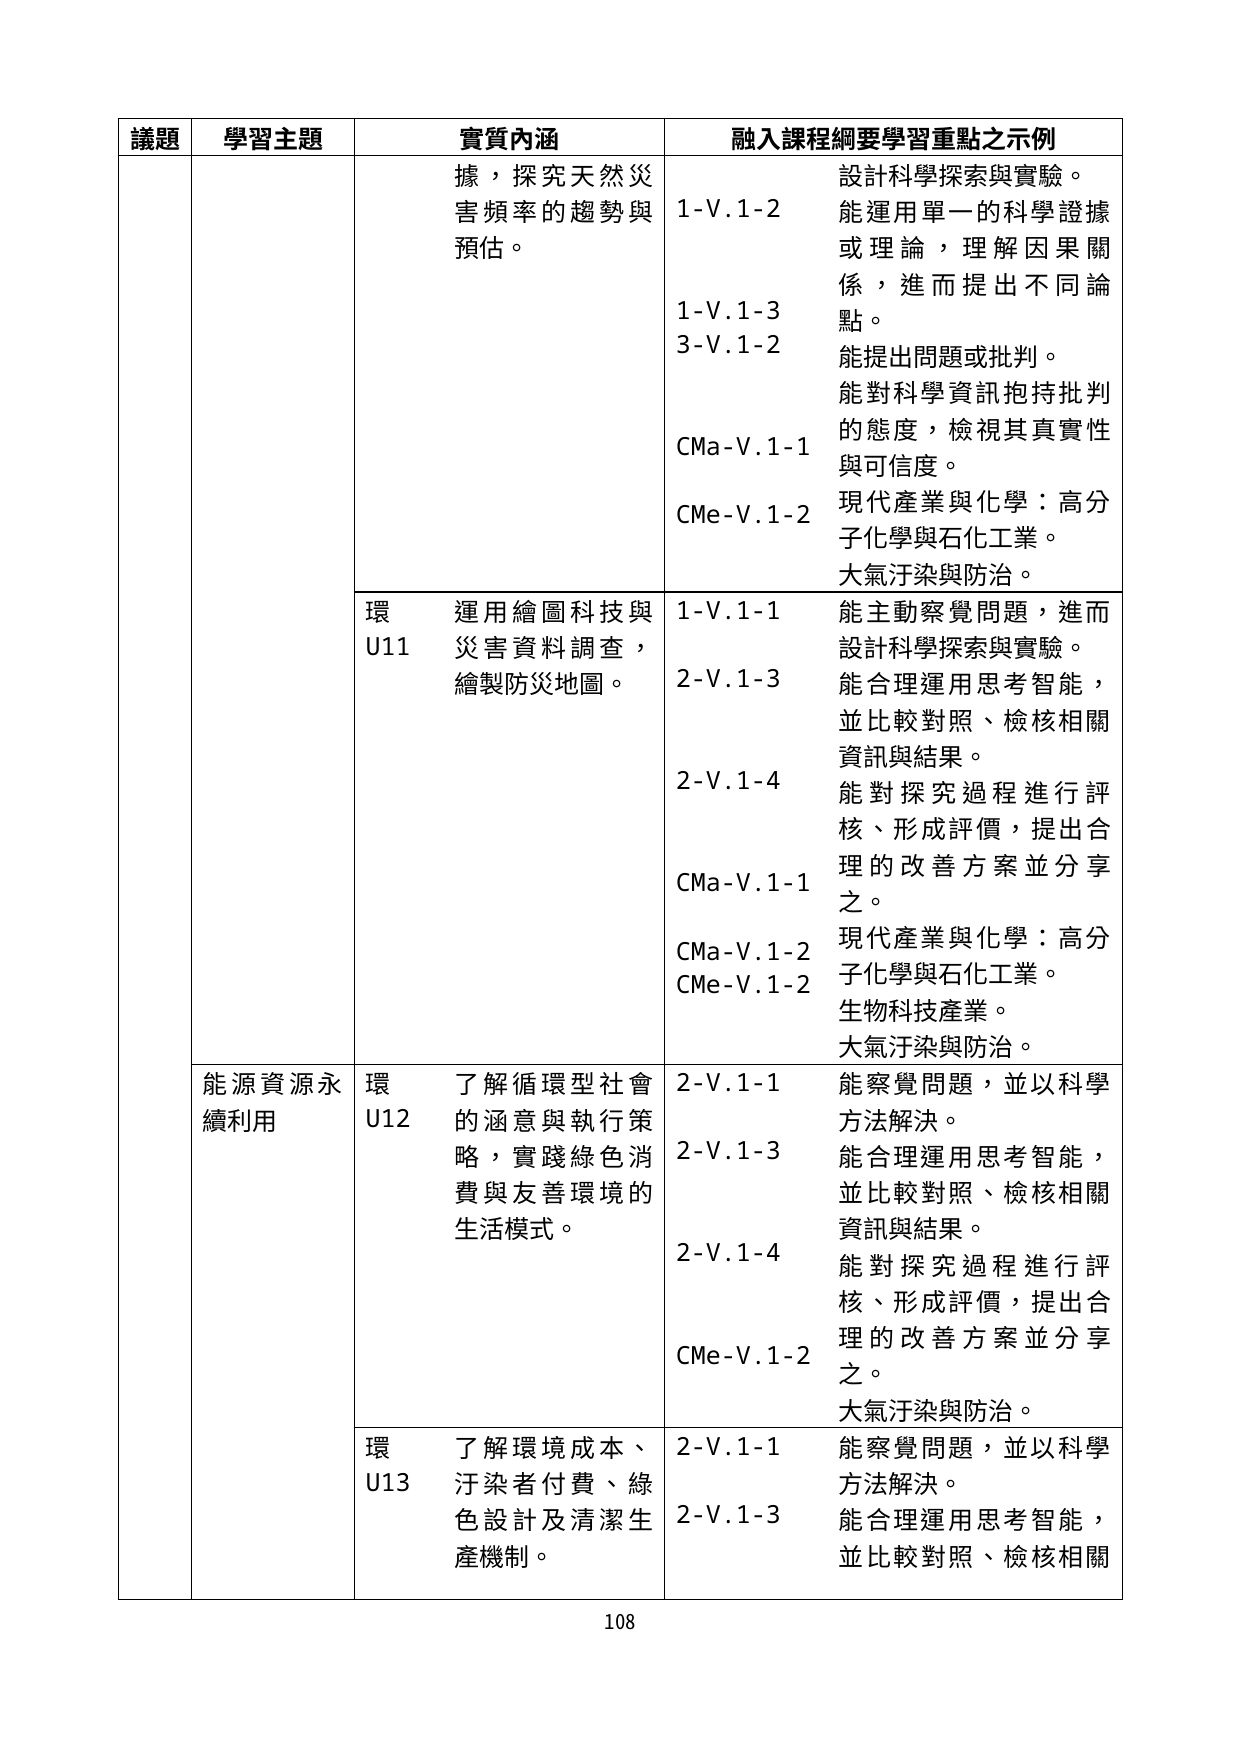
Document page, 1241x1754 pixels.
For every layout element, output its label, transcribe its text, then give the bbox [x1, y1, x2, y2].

table_header 學習主題 [192, 119, 354, 155]
table_cell [119, 156, 191, 1599]
table_cell 能源資源永續利用 [192, 1065, 354, 1599]
table_cell 2-V.1-1 2-V.1-3 2-V.1-4 CMe-V.1-2 [665, 1065, 827, 1427]
table_cell [355, 156, 443, 591]
table_cell 了解環境成本、汙染者付費、綠色設計及清潔生產機制。 [443, 1428, 664, 1599]
table_cell 運用繪圖科技與災害資料調查，繪製防災地圖。 [443, 593, 664, 1064]
table_cell 1-V.1-1 2-V.1-3 2-V.1-4 CMa-V.1-1 CMa-V.1-2 CMe-V.1-2 [665, 593, 827, 1064]
table_cell 了解循環型社會的涵意與執行策略，實踐綠色消費與友善環境的生活模式。 [443, 1065, 664, 1427]
table_cell 設計科學探索與實驗。 能運用單一的科學證據或理論，理解因果關係，進而提出不同論點。 能提出問題或批判。 能對科學資訊抱持批判的態度，檢視其真實性與可信度。 現代產業與化學：高分子化學與石化工業。 大氣汙染與防治。 [827, 156, 1122, 591]
table_cell 能主動察覺問題，進而設計科學探索與實驗。 能合理運用思考智能，並比較對照、檢核相關資訊與結果。 能對探究過程進行評核、形成評價，提出合理的改善方案並分享之。 現代產業與化學：高分子化學與石化工業。 生物科技產業。 大氣汙染與防治。 [827, 593, 1122, 1064]
table_header 議題 [119, 119, 191, 155]
table_cell 環U11 [355, 593, 443, 1064]
table_header 實質內涵 [355, 119, 664, 155]
table_cell 環U12 [355, 1065, 443, 1427]
table_cell 能察覺問題，並以科學方法解決。 能合理運用思考智能，並比較對照、檢核相關資訊與結果。 能對探究過程進行評核、形成評價，提出合理的改善方案並分享之。 大氣汙染與防治。 [827, 1065, 1122, 1427]
table_cell 1-V.1-2 1-V.1-3 3-V.1-2 CMa-V.1-1 CMe-V.1-2 [665, 156, 827, 591]
table_cell 環U13 [355, 1428, 443, 1599]
table_cell 2-V.1-1 2-V.1-3 [665, 1428, 827, 1599]
table_cell 據，探究天然災害頻率的趨勢與預估。 [443, 156, 664, 591]
table_cell 能察覺問題，並以科學方法解決。 能合理運用思考智能，並比較對照、檢核相關 [827, 1428, 1122, 1599]
table_header 融入課程綱要學習重點之示例 [665, 119, 1122, 155]
table_cell [192, 156, 354, 1064]
